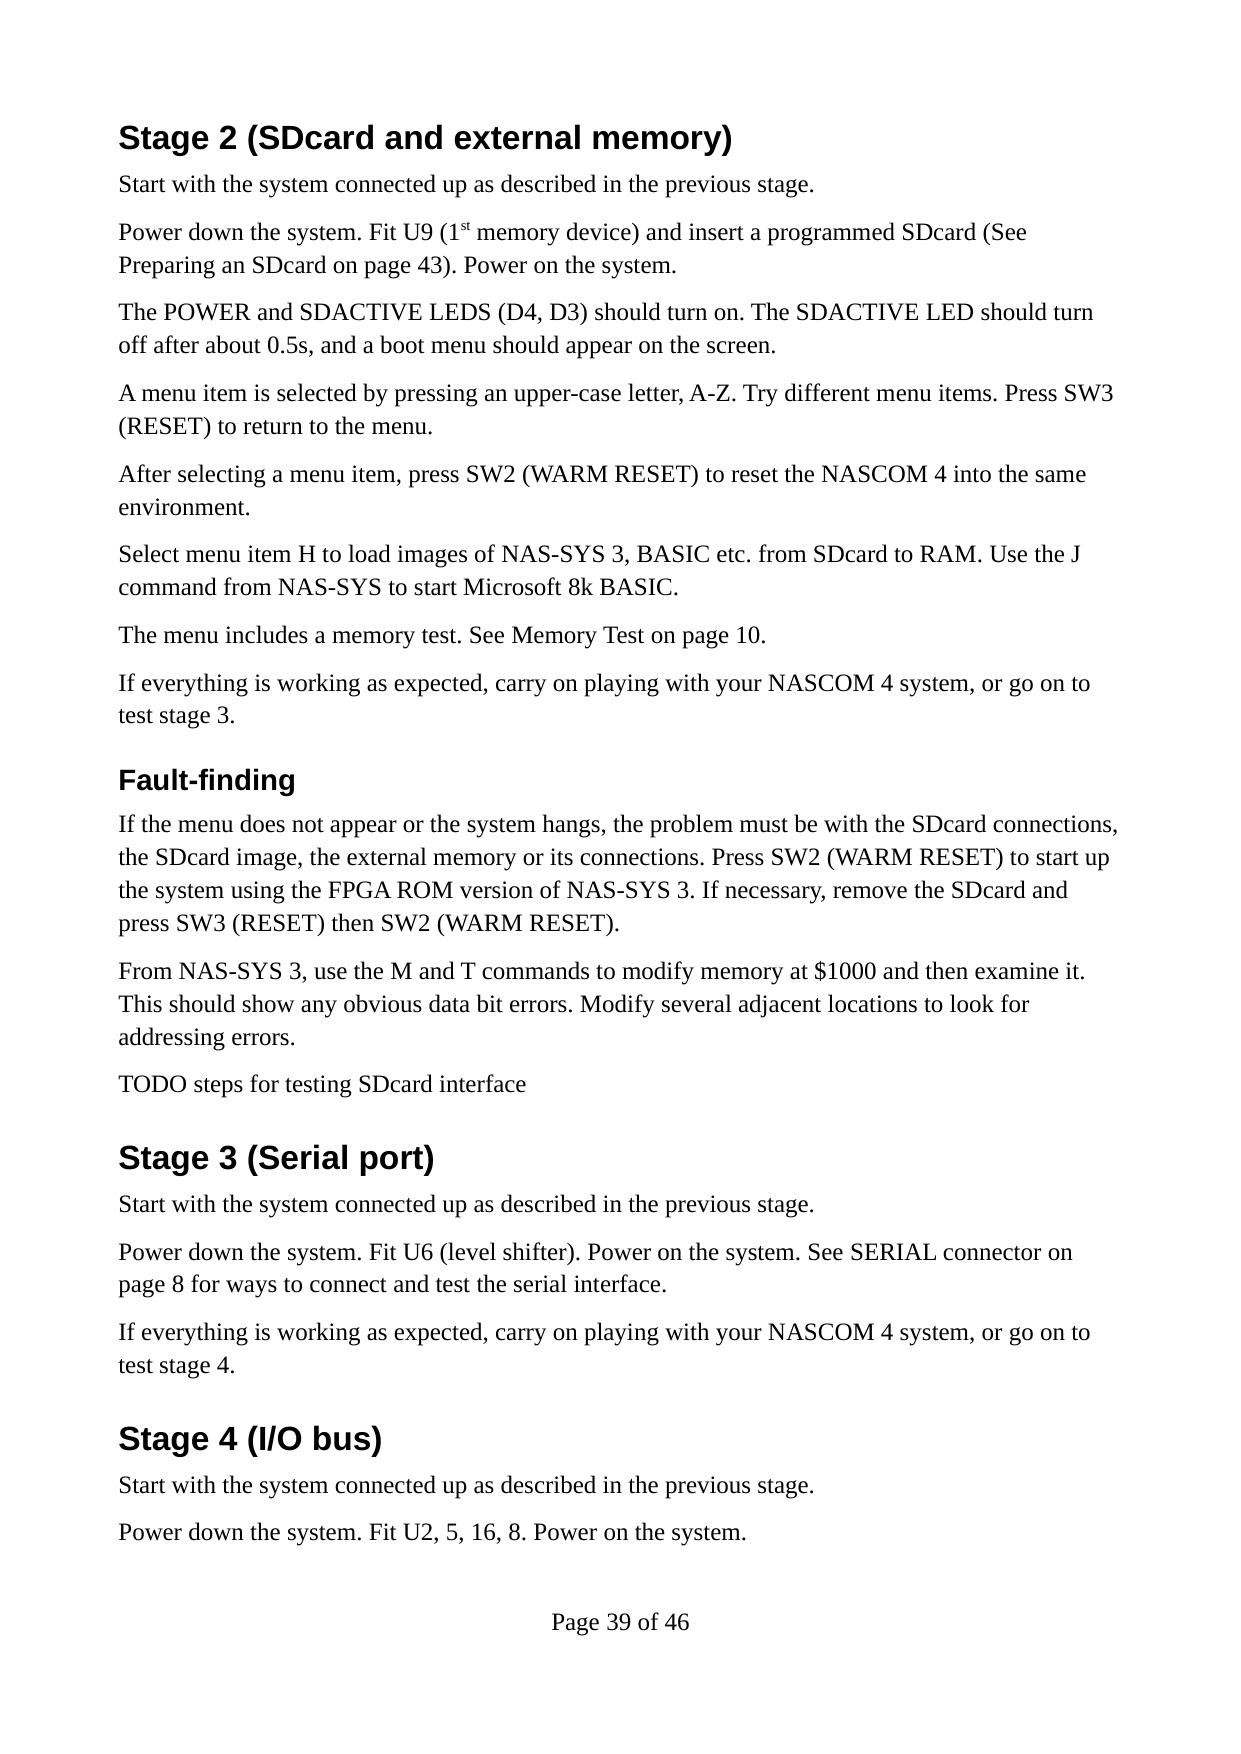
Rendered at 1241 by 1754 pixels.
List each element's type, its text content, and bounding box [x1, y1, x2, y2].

text Power down the system. Fit U9 (1st memory device) and insert a programmed SDcard (See Preparing an SDcard on page 43). Power on the system. [118, 217, 1122, 279]
text After selecting a menu item, press SW2 (WARM RESET) to reset the NASCOM 4 into the same environment. [118, 459, 1122, 521]
text If everything is working as expected, carry on playing with your NASCOM 4 system, or go on to test stage 4. [118, 1317, 1122, 1379]
text Start with the system connected up as described in the previous stage. [118, 1189, 1122, 1218]
text Power down the system. Fit U6 (level shifter). Power on the system. See SERIAL connector on page 8 for ways to connect and test the serial interface. [118, 1237, 1122, 1298]
text The menu includes a memory test. See Memory Test on page 10. [118, 620, 1122, 649]
subtitle Fault-finding [118, 763, 1122, 797]
text A menu item is selected by pressing an upper-case letter, A-Z. Try different menu items. Press SW3 (RESET) to return to the menu. [118, 378, 1122, 440]
text From NAS-SYS 3, use the M and T commands to modify memory at $1000 and then examine it. This should show any obvious data bit errors. Modify several adjacent locations to look for addressing errors. [118, 956, 1122, 1051]
text Start with the system connected up as described in the previous stage. [118, 1470, 1122, 1498]
subtitle Stage 2 (SDcard and external memory) [118, 118, 1122, 157]
subtitle Stage 4 (I/O bus) [118, 1419, 1122, 1457]
text Select menu item H to load images of NAS-SYS 3, BASIC etc. from SDcard to RAM. Use the J command from NAS-SYS to start Microsoft 8k BASIC. [118, 539, 1122, 601]
text If the menu does not appear or the system hangs, the problem must be with the SDcard connections, the SDcard image, the external memory or its connections. Press SW2 (WARM RESET) to start up the system using the FPGA ROM version of NAS-SYS 3. If necessary, remove the SDcard and press SW3 (RESET) then SW2 (WARM RESET). [118, 809, 1122, 937]
text TODO steps for testing SDcard interface [118, 1069, 1122, 1098]
subtitle Stage 3 (Serial port) [118, 1138, 1122, 1176]
text Start with the system connected up as described in the previous stage. [118, 169, 1122, 198]
text The POWER and SDACTIVE LEDS (D4, D3) should turn on. The SDACTIVE LED should turn off after about 0.5s, and a boot menu should appear on the screen. [118, 297, 1122, 359]
text Power down the system. Fit U2, 5, 16, 8. Power on the system. [118, 1517, 1122, 1546]
text If everything is working as expected, carry on playing with your NASCOM 4 system, or go on to test stage 3. [118, 668, 1122, 729]
